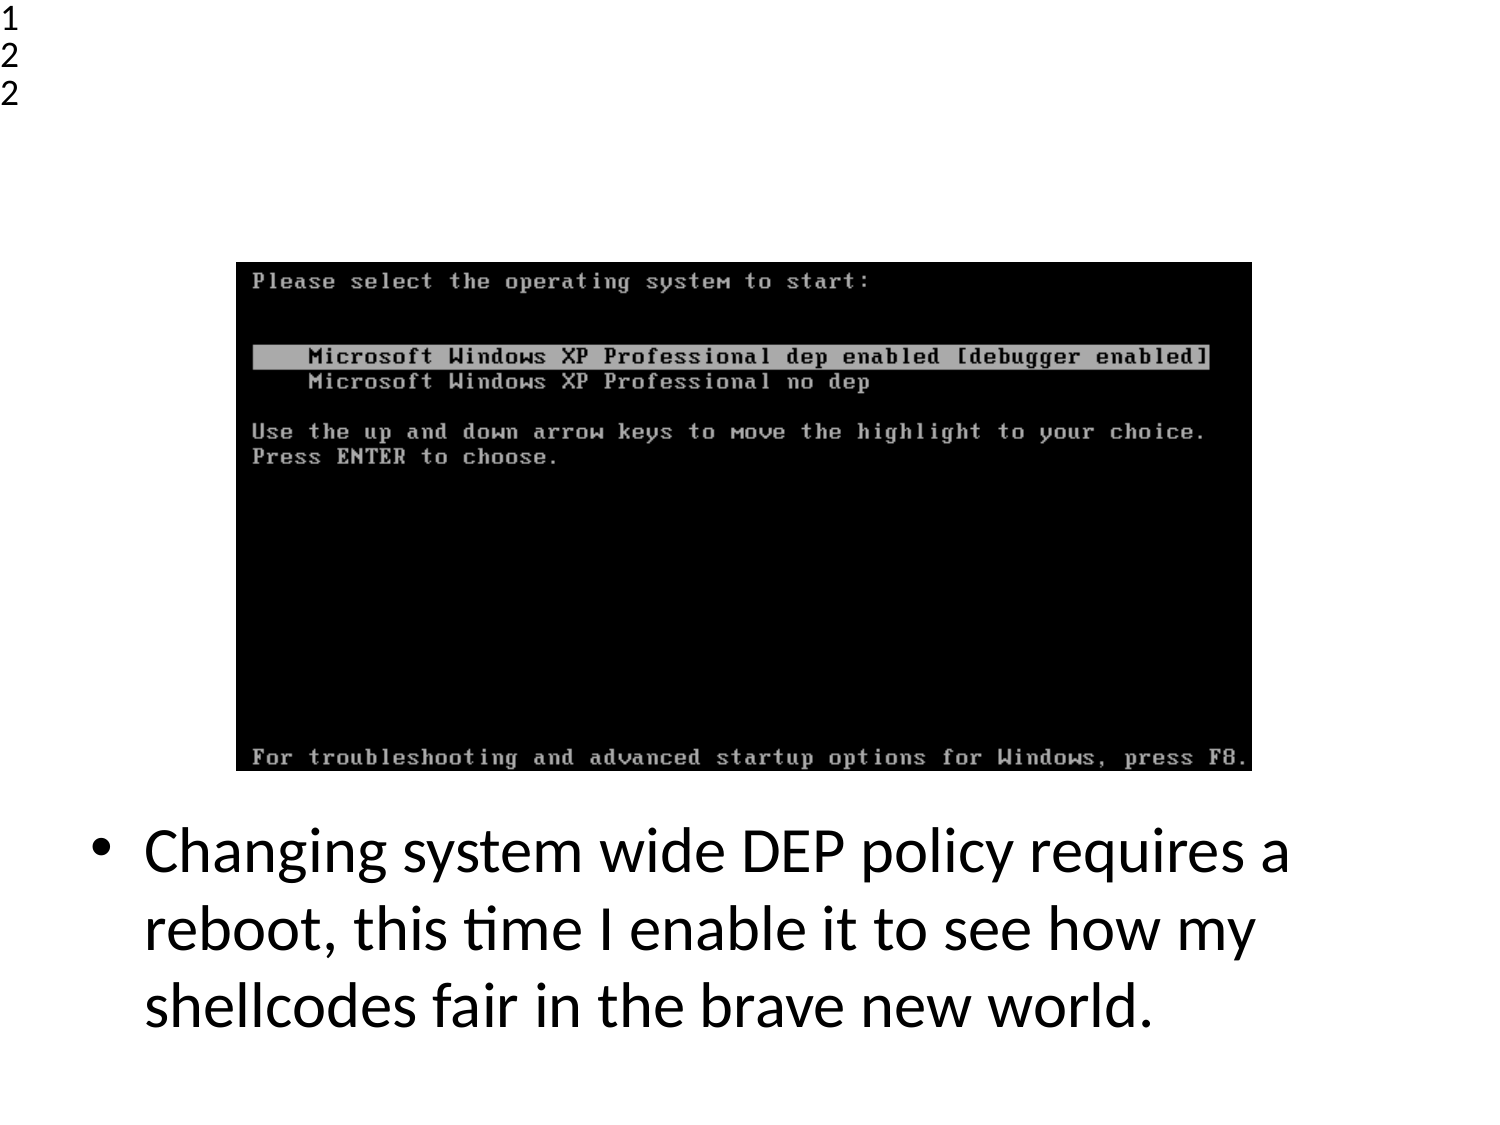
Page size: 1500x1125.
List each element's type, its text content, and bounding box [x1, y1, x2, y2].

list Changing system wide DEP policy requires a reboot, this time I enable it to see how my shellcodes fair in the brave new world. [75, 800, 1425, 1050]
picture [236, 262, 1252, 771]
